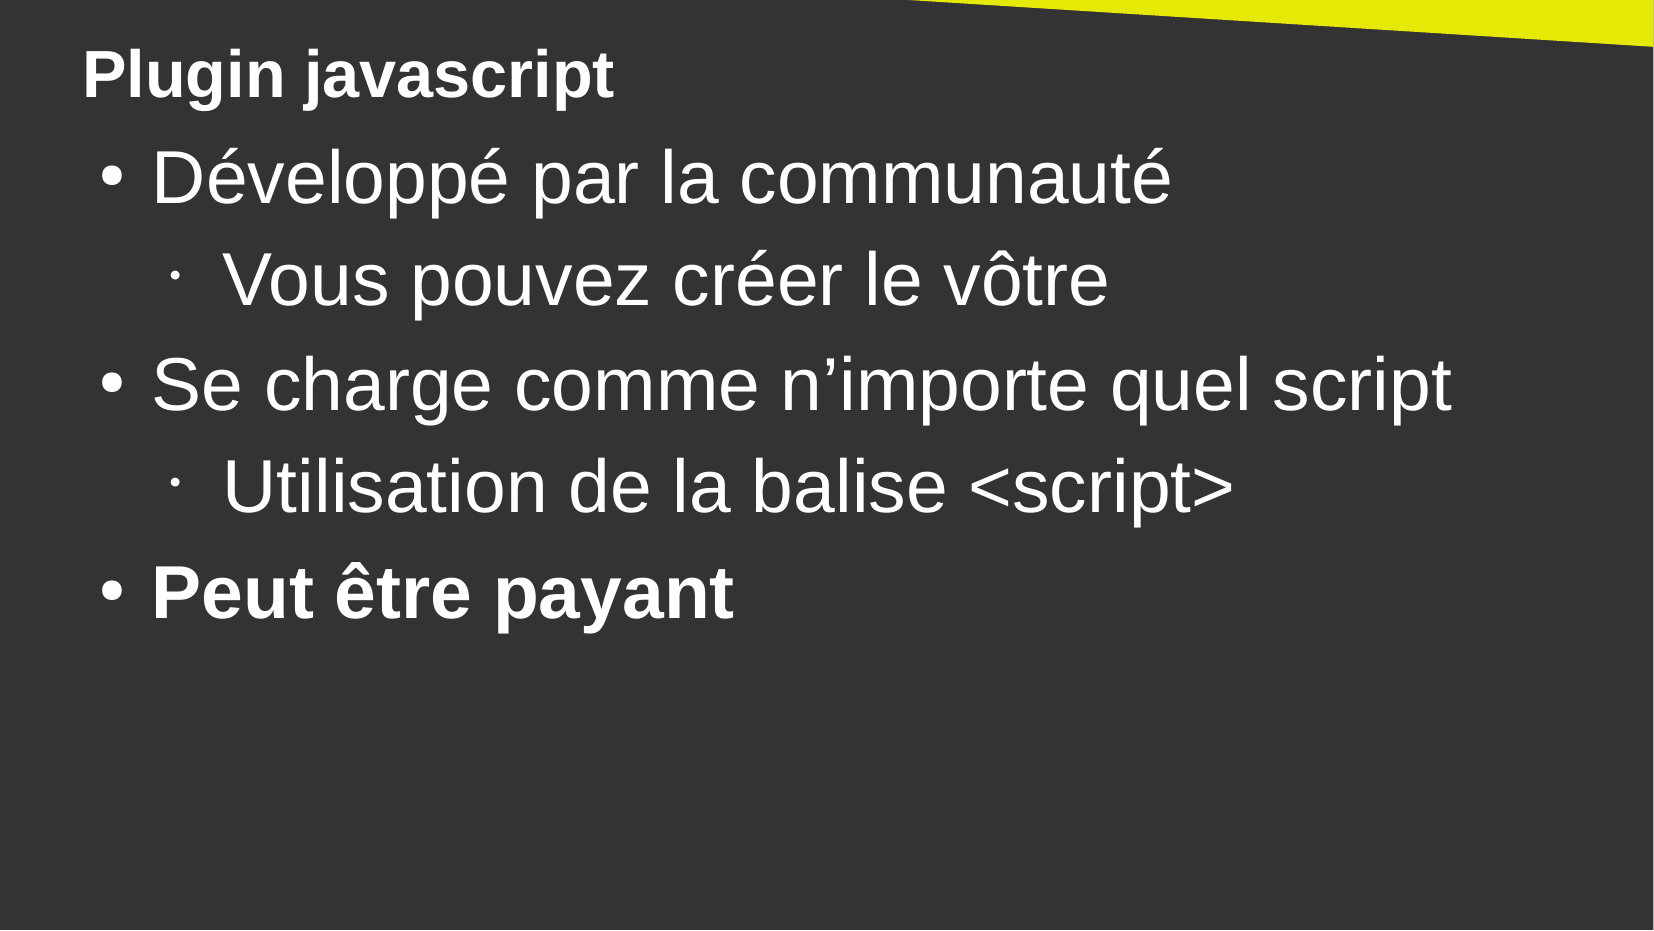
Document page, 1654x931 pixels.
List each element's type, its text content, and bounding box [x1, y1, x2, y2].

text_box [908, 0, 1654, 47]
list Développé par la communauté Vous pouvez créer le vôtre Se charge comme n’importe quel script Utilisation de la balise <script> Peut être payant [80, 135, 1620, 804]
title Plugin javascript [82, 37, 1571, 114]
